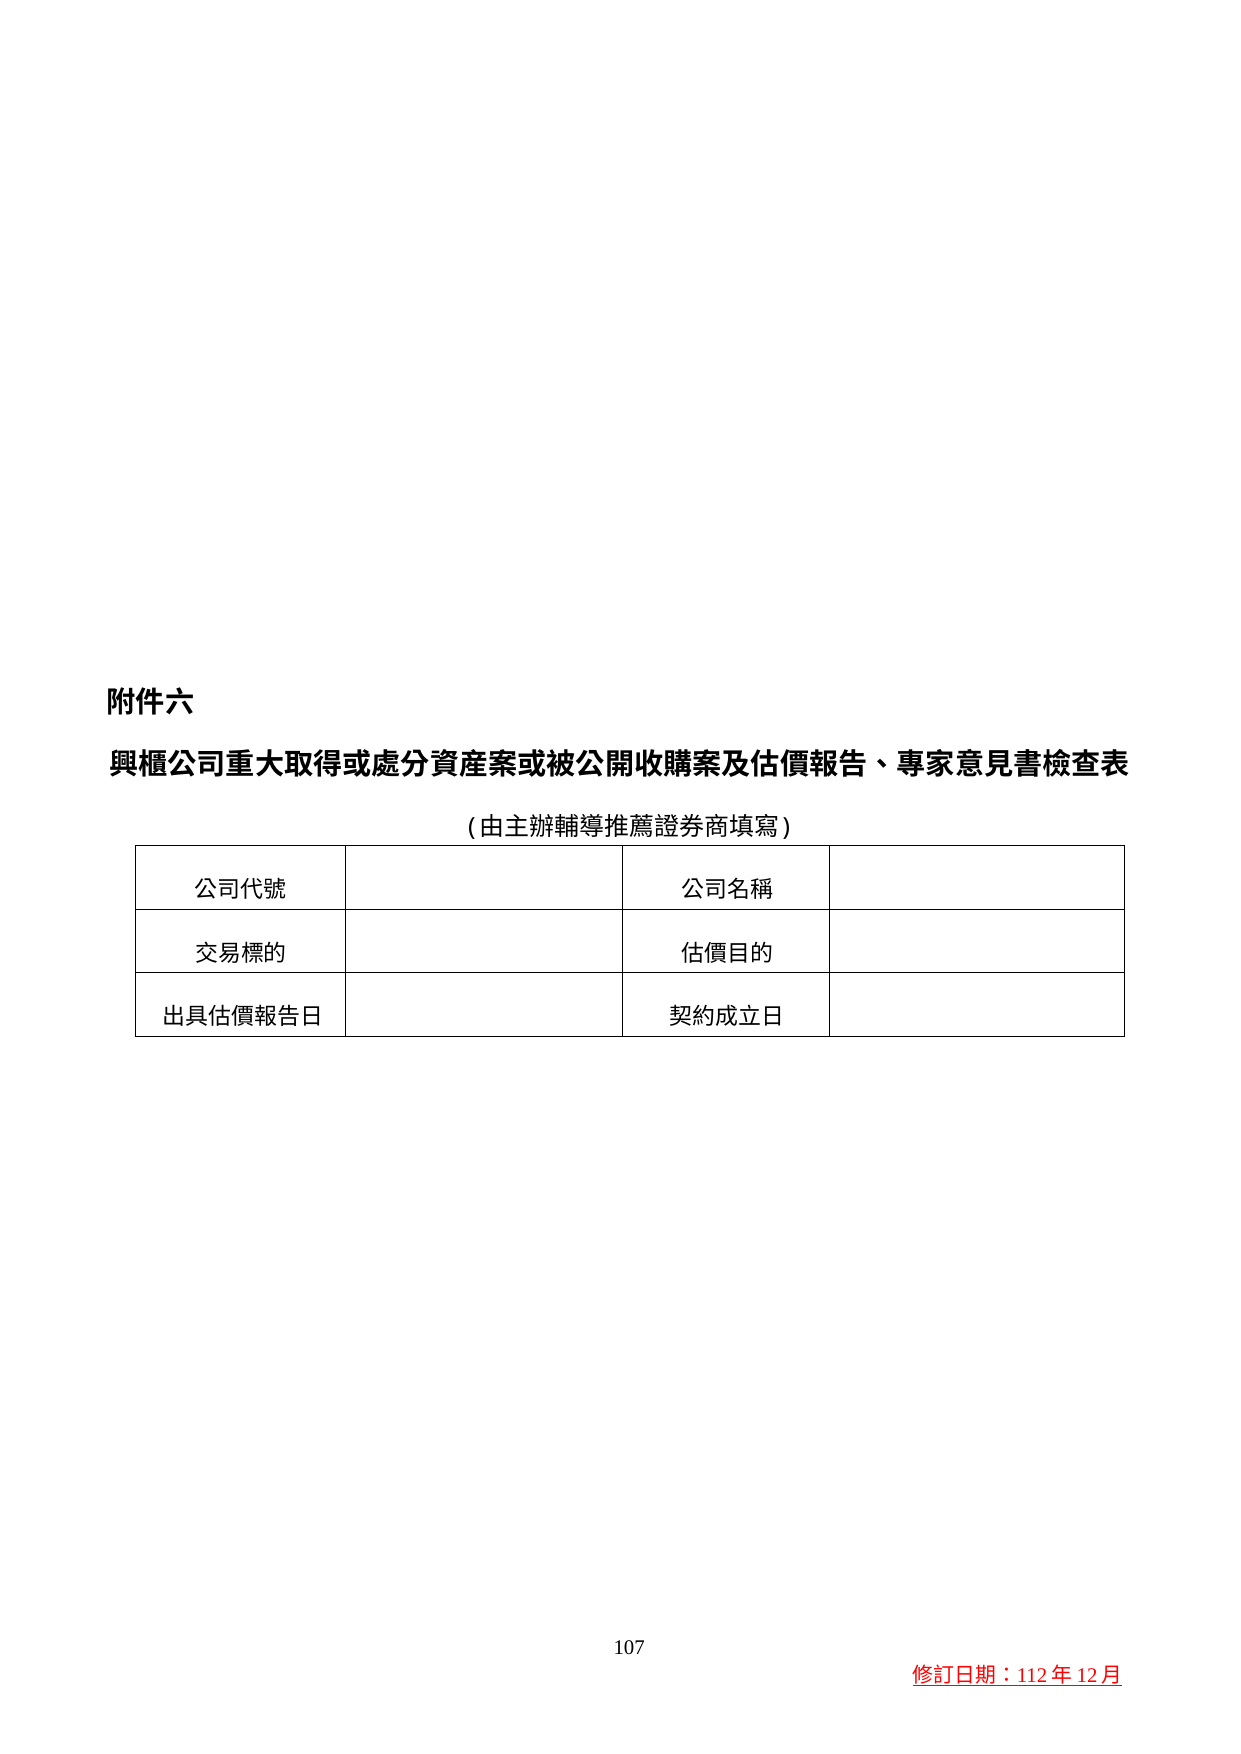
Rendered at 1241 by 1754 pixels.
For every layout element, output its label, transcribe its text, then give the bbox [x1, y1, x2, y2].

table_cell [830, 910, 1124, 972]
text 興櫃公司重大取得或處分資産案或被公開收購案及估價報告、專家意見書檢查表 [106, 720, 1132, 783]
table_cell 估價目的 [623, 910, 829, 972]
table_header 公司代號 [136, 846, 345, 909]
table_cell [346, 910, 622, 972]
text 附件六 [106, 658, 1132, 720]
table_cell 出具估價報告日 [136, 973, 345, 1036]
table_header 公司名稱 [623, 846, 829, 909]
table_cell [346, 973, 622, 1036]
table_cell [830, 973, 1124, 1036]
table_cell 契約成立日 [623, 973, 829, 1036]
text (由主辦輔導推薦證券商填寫) [136, 783, 1122, 845]
table_header [346, 846, 622, 909]
table_header [830, 846, 1124, 909]
table_cell 交易標的 [136, 910, 345, 972]
